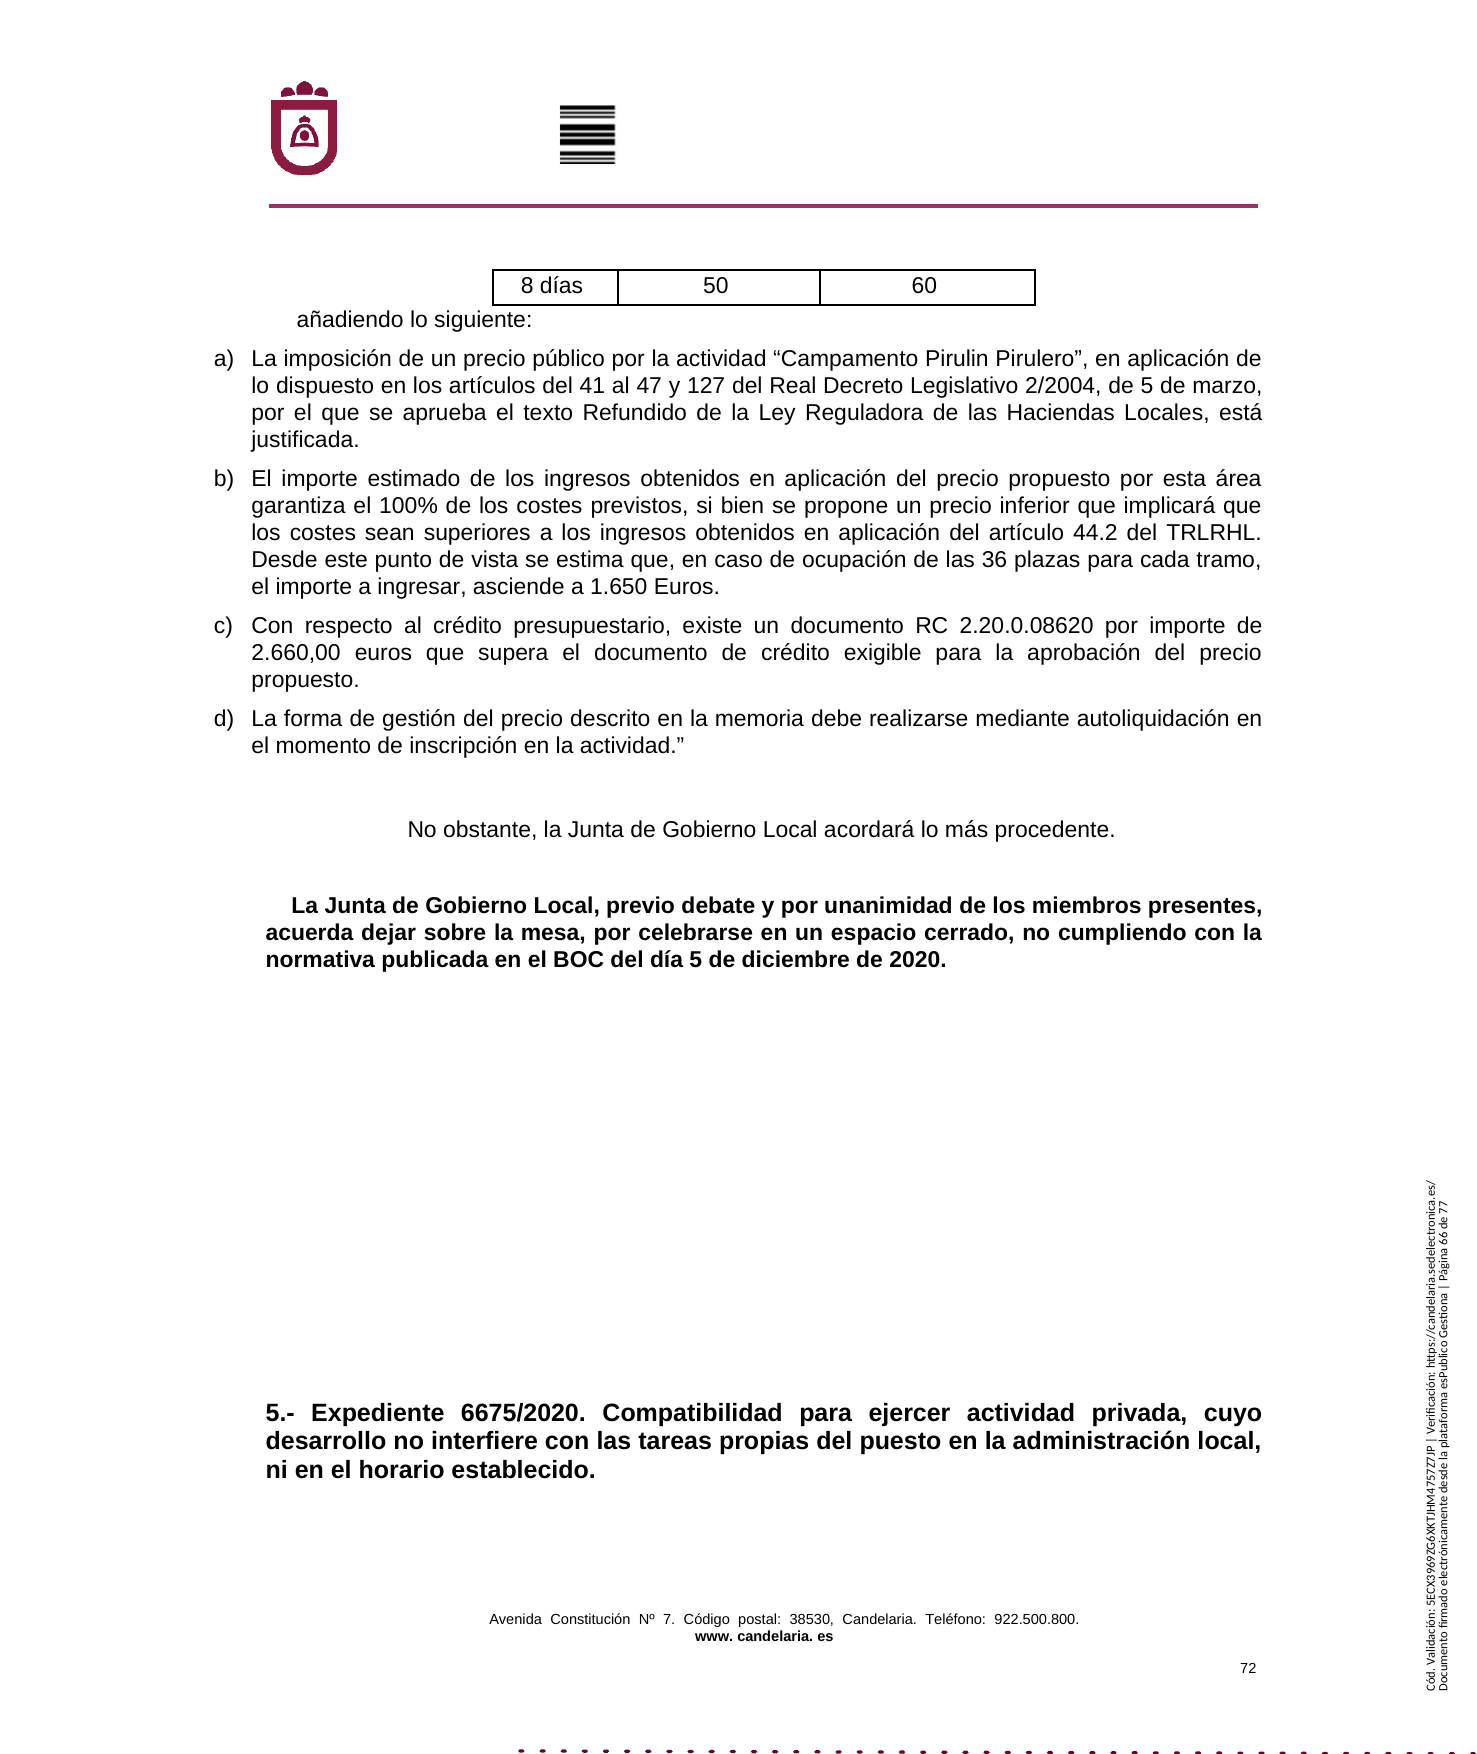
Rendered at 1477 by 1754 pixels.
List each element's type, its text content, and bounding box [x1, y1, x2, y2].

list Con respecto al crédito presupuestario, existe un documento RC 2.20.0.08620 por importe de 2.660,00 euros que supera el documento de crédito exigible para la aprobación del precio propuesto. [214, 612, 1263, 692]
list El importe estimado de los ingresos obtenidos en aplicación del precio propuesto por esta área garantiza el 100% de los costes previstos, si bien se propone un precio inferior que implicará que los costes sean superiores a los ingresos obtenidos en aplicación del artículo 44.2 del TRLRHL. Desde este punto de vista se estima que, en caso de ocupación de las 36 plazas para cada tramo, el importe a ingresar, asciende a 1.650 Euros. [214, 464, 1263, 599]
table_cell 50 [619, 271, 819, 303]
text La Junta de Gobierno Local, previo debate y por unanimidad de los miembros presentes, acuerda dejar sobre la mesa, por celebrarse en un espacio cerrado, no cumpliendo con la normativa publicada en el BOC del día 5 de diciembre de 2020. [265, 892, 1264, 973]
list La forma de gestión del precio descrito en la memoria debe realizarse mediante autoliquidación en el momento de inscripción en la actividad.” [214, 704, 1263, 758]
table_cell 60 [821, 271, 1034, 303]
text 5.- Expediente 6675/2020. Compatibilidad para ejercer actividad privada, cuyo desarrollo no interfiere con las tareas propias del puesto en la administración local, ni en el horario establecido. [265, 1397, 1264, 1484]
list La imposición de un precio público por la actividad “Campamento Pirulin Pirulero”, en aplicación de lo dispuesto en los artículos del 41 al 47 y 127 del Real Decreto Legislativo 2/2004, de 5 de marzo, por el que se aprueba el texto Refundido de la Ley Reguladora de las Haciendas Locales, está justificada. [214, 344, 1263, 452]
text añadiendo lo siguiente: [296, 306, 1263, 332]
table_cell 8 días [494, 271, 617, 303]
text No obstante, la Junta de Gobierno Local acordará lo más procedente. [252, 816, 1277, 842]
